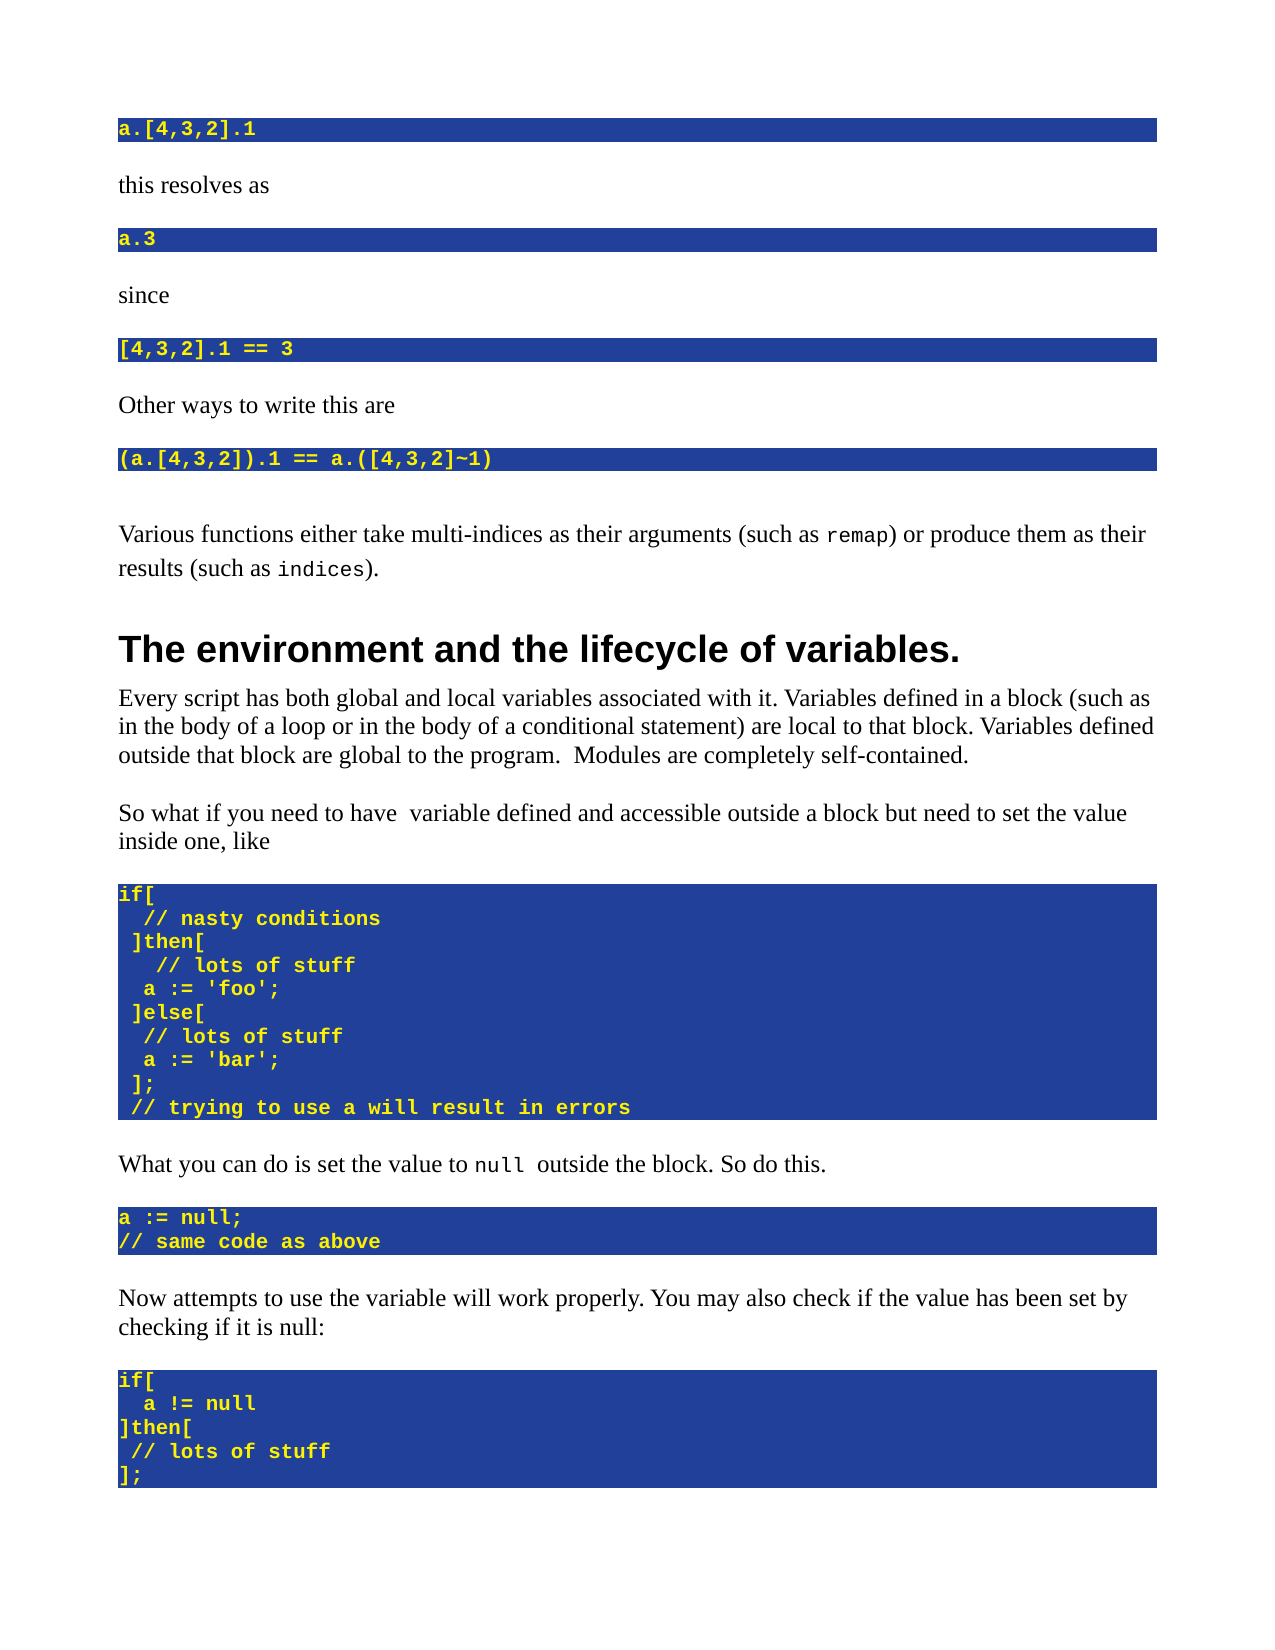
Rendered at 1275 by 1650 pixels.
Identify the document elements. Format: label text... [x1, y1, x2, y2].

text Various functions either take multi-indices as their arguments (such as remap) or produce them as their results (such as indices). [118, 519, 1157, 582]
text since [118, 280, 1157, 309]
text this resolves as [118, 171, 1157, 199]
text a != null [118, 1393, 1157, 1417]
text // nasty conditions [118, 907, 1157, 931]
text a := 'bar'; [118, 1049, 1157, 1073]
text if[ [118, 884, 1157, 907]
text // lots of stuff [118, 955, 1157, 978]
text (a.[4,3,2]).1 == a.([4,3,2]~1) [118, 448, 1157, 471]
text // trying to use a will result in errors [118, 1097, 1157, 1120]
subtitle The environment and the lifecycle of variables. [118, 626, 1157, 670]
text if[ [118, 1370, 1157, 1393]
text ]else[ [118, 1002, 1157, 1026]
text a.3 [118, 228, 1157, 252]
text Every script has both global and local variables associated with it. Variables defined in a block (such as in the body of a loop or in the body of a conditional statement) are local to that block. Variables defined outside that block are global to the program. Modules are completely self-contained. [118, 683, 1157, 769]
text ]; [118, 1464, 1157, 1488]
text So what if you need to have variable defined and accessible outside a block but need to set the value inside one, like [118, 798, 1157, 855]
text // same code as above [118, 1231, 1157, 1255]
text a.[4,3,2].1 [118, 118, 1157, 142]
text a := 'foo'; [118, 978, 1157, 1002]
text // lots of stuff [118, 1441, 1157, 1464]
text Now attempts to use the variable will work properly. You may also check if the value has been set by checking if it is null: [118, 1283, 1157, 1341]
text ]then[ [118, 1417, 1157, 1441]
text Other ways to write this are [118, 390, 1157, 419]
text // lots of stuff [118, 1026, 1157, 1049]
text ]; [118, 1073, 1157, 1097]
text ]then[ [118, 931, 1157, 955]
text a := null; [118, 1207, 1157, 1231]
text [4,3,2].1 == 3 [118, 338, 1157, 362]
text What you can do is set the value to null outside the block. So do this. [118, 1120, 1157, 1179]
